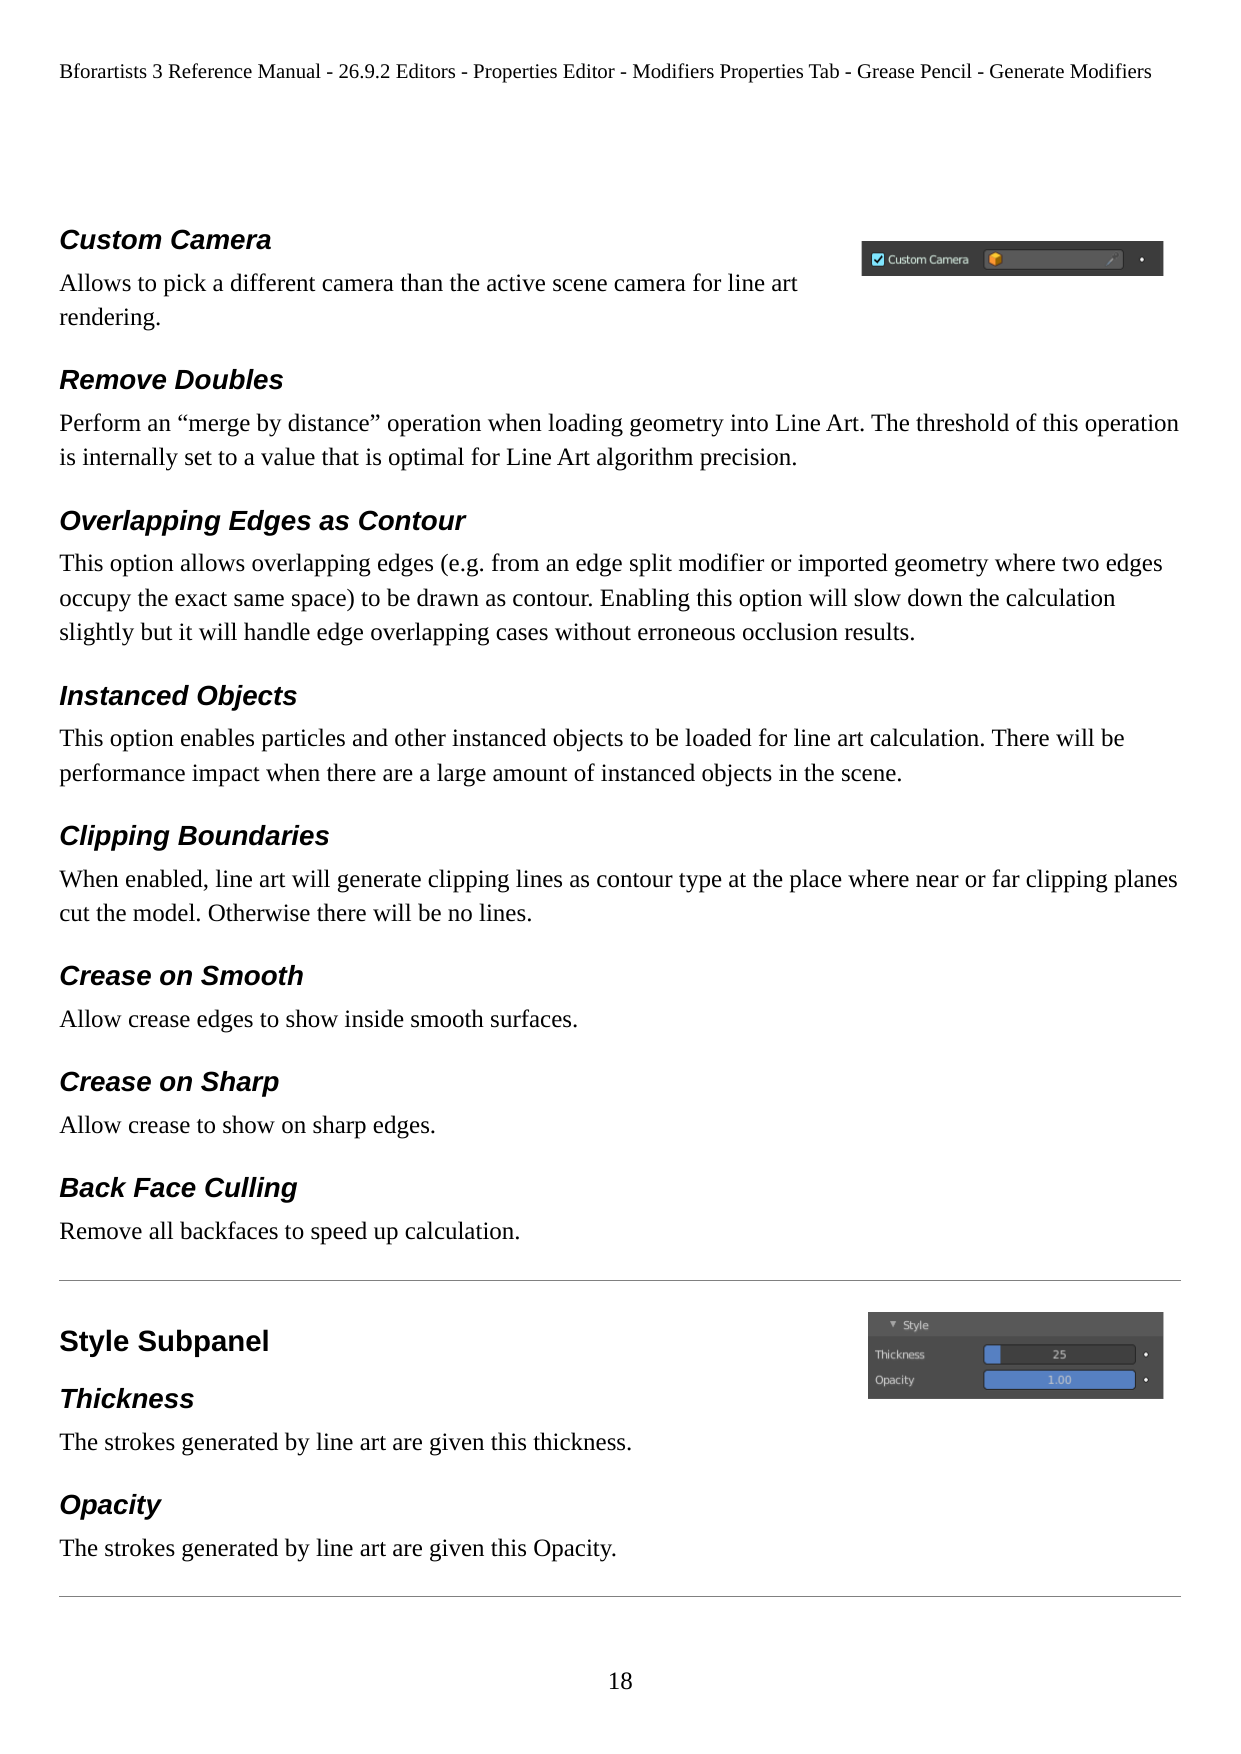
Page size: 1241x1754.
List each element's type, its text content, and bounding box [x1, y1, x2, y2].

subtitle Custom Camera [59, 223, 1181, 255]
subtitle Style Subpanel [59, 1324, 868, 1358]
text When enabled, line art will generate clipping lines as contour type at the place where near or far clipping planes cut the model. Otherwise there will be no lines. [59, 864, 1181, 927]
text The strokes generated by line art are given this Opacity. [59, 1533, 1181, 1562]
picture [868, 1312, 1164, 1399]
text Allow crease edges to show inside smooth surfaces. [59, 1004, 1181, 1033]
subtitle Overlapping Edges as Contour [59, 504, 1181, 536]
subtitle Remove Doubles [59, 364, 1181, 396]
text Allow crease to show on sharp edges. [59, 1110, 1181, 1139]
subtitle Back Face Culling [59, 1172, 1181, 1203]
subtitle Instanced Objects [59, 679, 1181, 711]
text This option allows overlapping edges (e.g. from an edge split modifier or imported geometry where two edges occupy the exact same space) to be drawn as contour. Enabling this option will slow down the calculation slightly but it will handle edge overlapping cases without erroneous occlusion results. [59, 548, 1181, 646]
picture [861, 241, 1164, 276]
subtitle Thickness [59, 1383, 1181, 1414]
subtitle Crease on Sharp [59, 1066, 1181, 1098]
text Allows to pick a different camera than the active scene camera for line art rendering. [59, 268, 1181, 331]
text Perform an “merge by distance” operation when loading geometry into Line Art. The threshold of this operation is internally set to a value that is optimal for Line Art algorithm precision. [59, 408, 1181, 471]
subtitle Opacity [59, 1488, 1181, 1520]
text Remove all backfaces to speed up calculation. [59, 1216, 1181, 1245]
subtitle Crease on Smooth [59, 960, 1181, 992]
text This option enables particles and other instanced objects to be loaded for line art calculation. There will be performance impact when there are a large amount of instanced objects in the scene. [59, 723, 1181, 787]
subtitle [1164, 1324, 1181, 1358]
text The strokes generated by line art are given this thickness. [59, 1427, 1181, 1456]
subtitle Clipping Boundaries [59, 819, 1181, 851]
